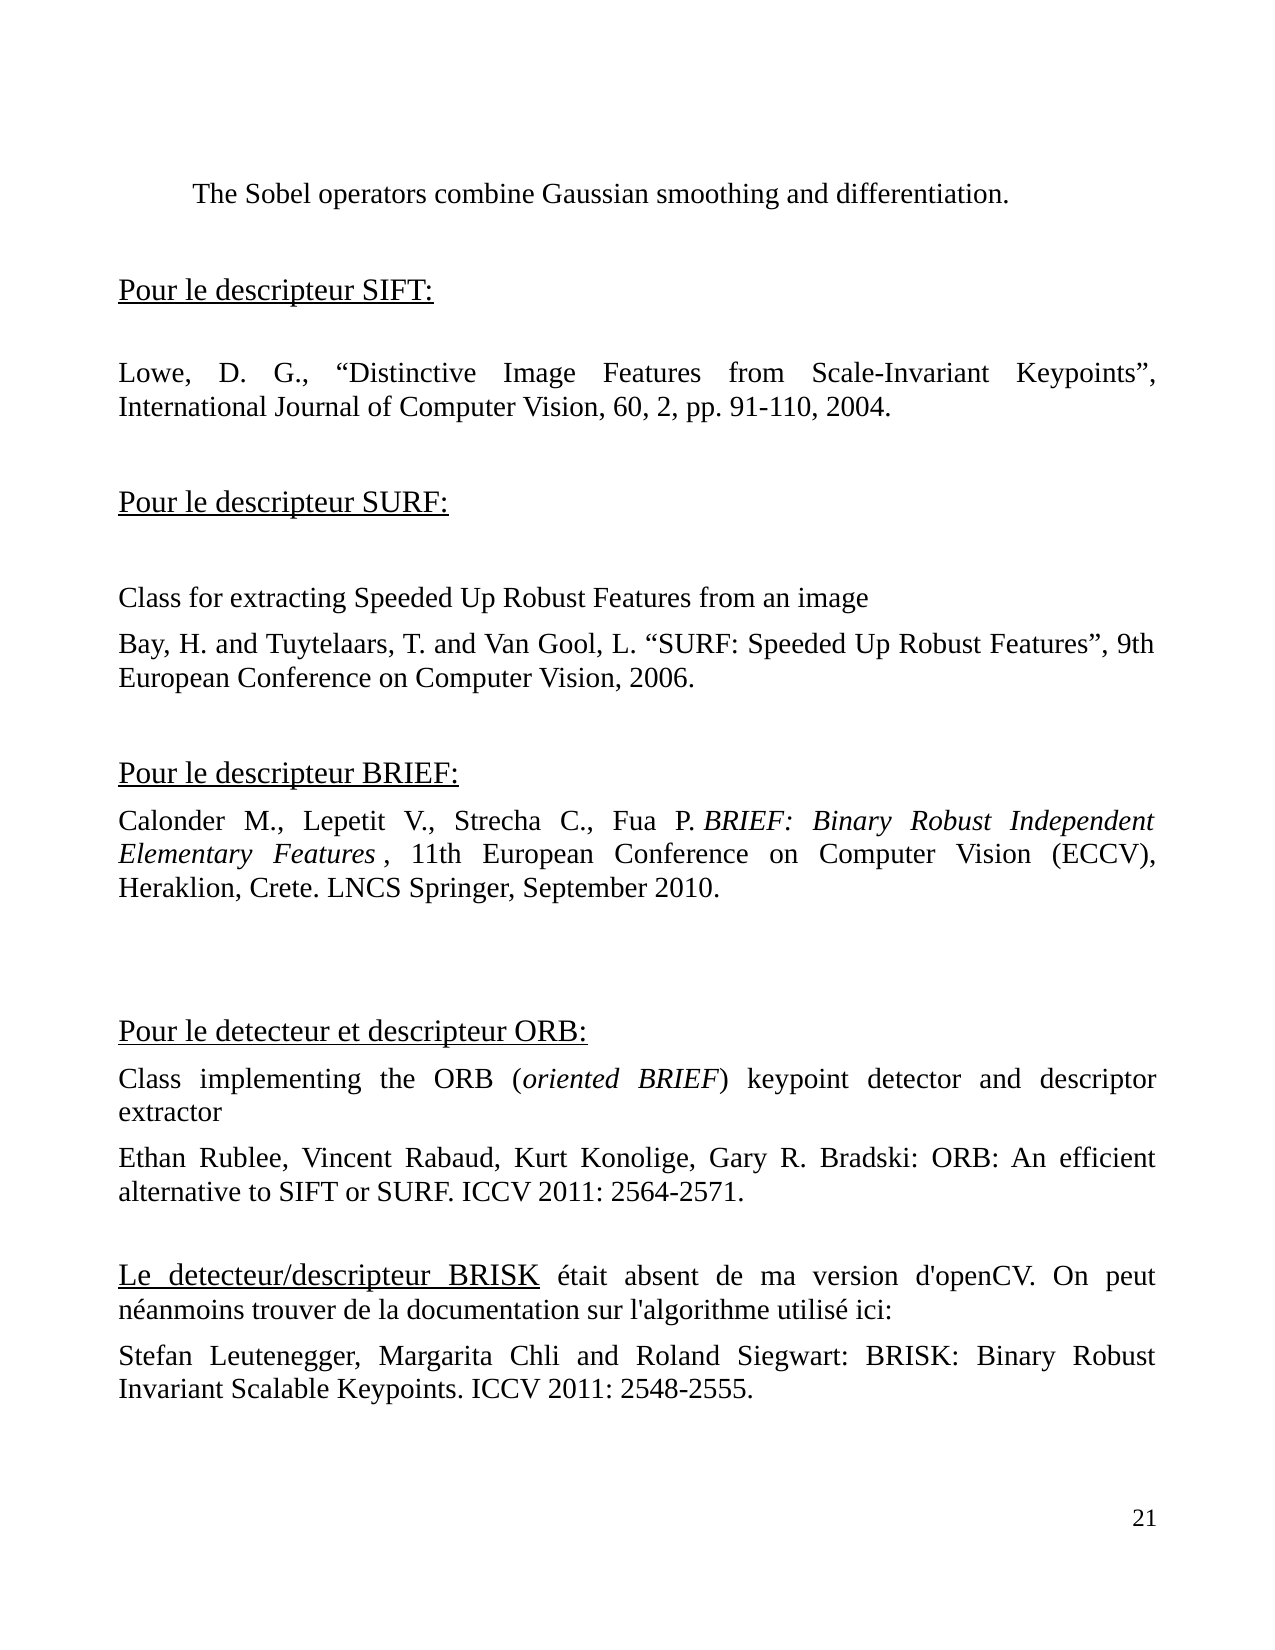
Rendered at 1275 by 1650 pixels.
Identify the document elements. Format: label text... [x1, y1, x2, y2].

text Pour le descripteur BRIEF: [118, 754, 1157, 790]
text Pour le detecteur et descripteur ORB: [118, 1013, 1157, 1048]
text Class for extracting Speeded Up Robust Features from an image [118, 580, 1157, 614]
text Pour le descripteur SURF: [118, 483, 1157, 519]
text Pour le descripteur SIFT: [118, 271, 1157, 307]
text The Sobel operators combine Gaussian smoothing and differentiation. [118, 176, 1157, 210]
text Lowe, D. G., “Distinctive Image Features from Scale-Invariant Keypoints”, International Journal of Computer Vision, 60, 2, pp. 91-110, 2004. [118, 319, 1157, 422]
text Le detecteur/descripteur BRISK était absent de ma version d'openCV. On peut néanmoins trouver de la documentation sur l'algorithme utilisé ici: [118, 1256, 1157, 1326]
text Stefan Leutenegger, Margarita Chli and Roland Siegwart: BRISK: Binary Robust Invariant Scalable Keypoints. ICCV 2011: 2548-2555. [118, 1338, 1157, 1405]
text Class implementing the ORB (oriented BRIEF) keypoint detector and descriptor extractor [118, 1061, 1157, 1128]
text Bay, H. and Tuytelaars, T. and Van Gool, L. “SURF: Speeded Up Robust Features”, 9th European Conference on Computer Vision, 2006. [118, 626, 1157, 693]
text Ethan Rublee, Vincent Rabaud, Kurt Konolige, Gary R. Bradski: ORB: An efficient alternative to SIFT or SURF. ICCV 2011: 2564-2571. [118, 1141, 1157, 1244]
text Calonder M., Lepetit V., Strecha C., Fua P. BRIEF: Binary Robust Independent Elementary Features , 11th European Conference on Computer Vision (ECCV), Heraklion, Crete. LNCS Springer, September 2010. [118, 803, 1157, 903]
